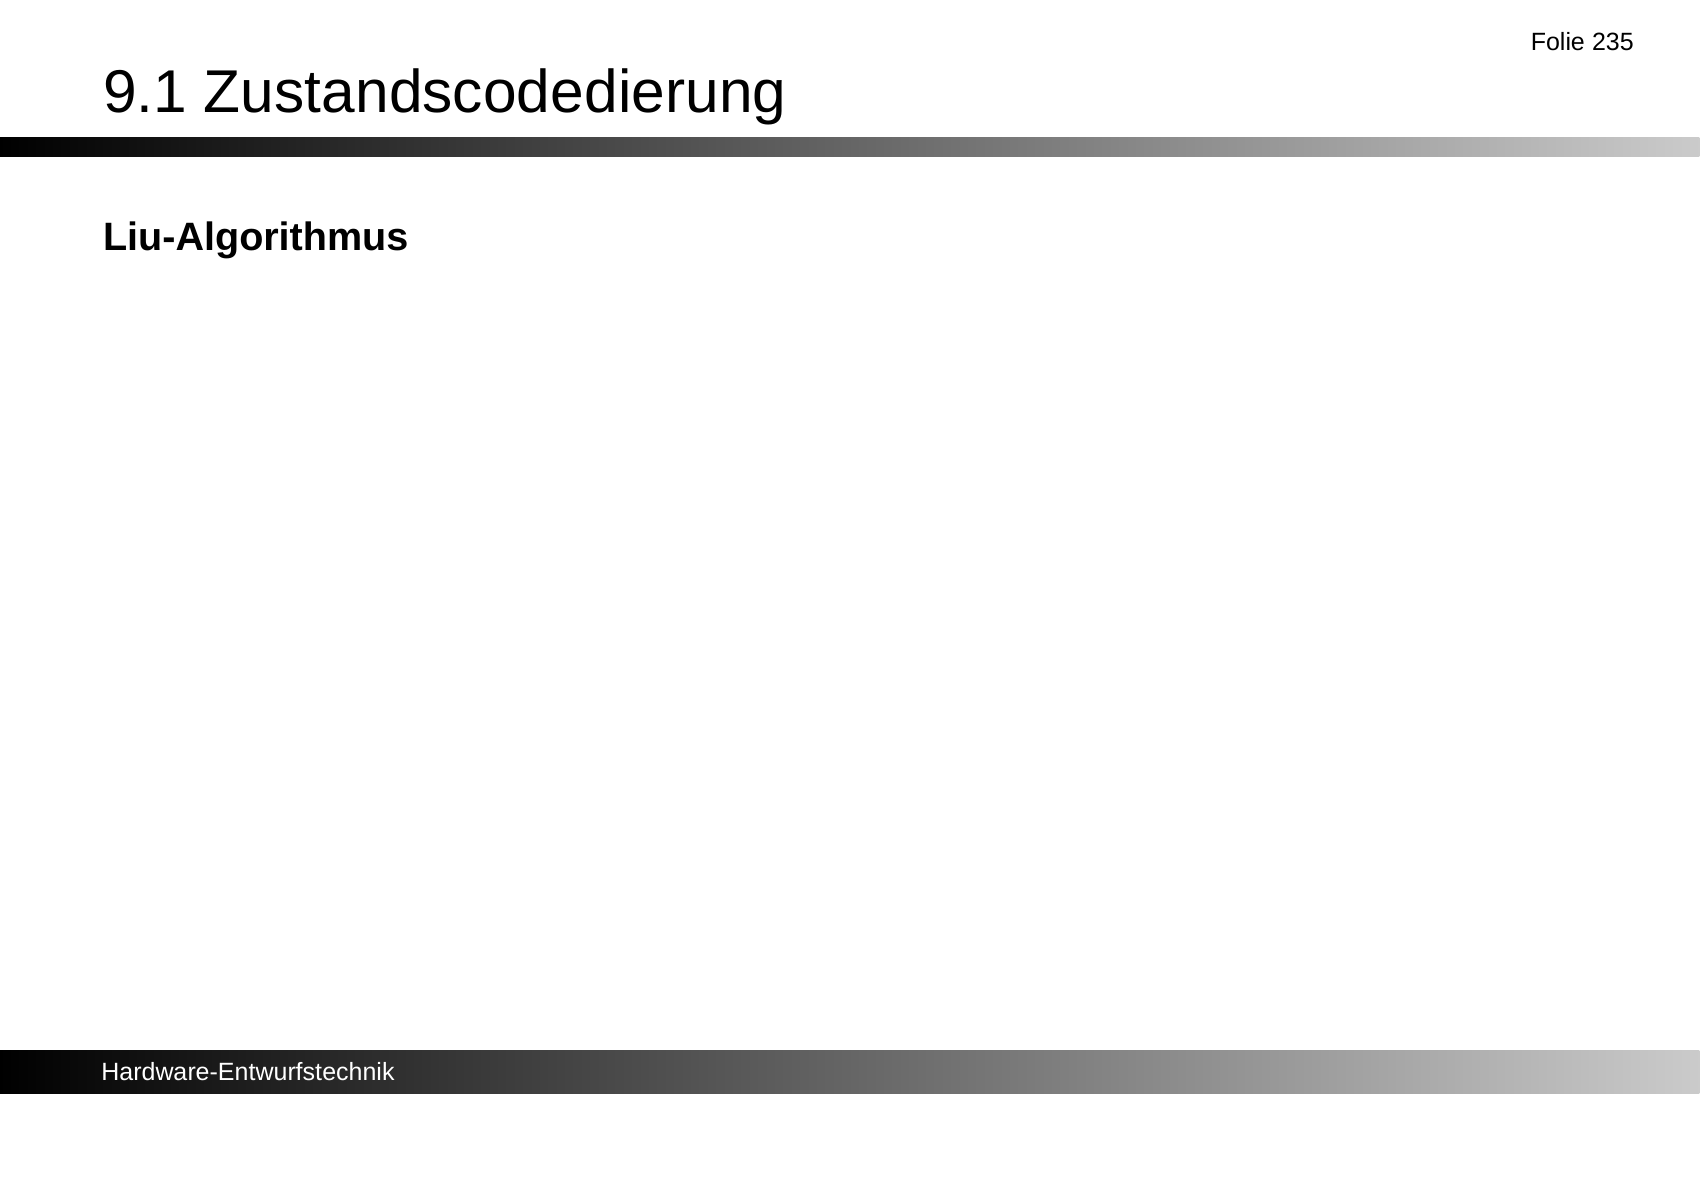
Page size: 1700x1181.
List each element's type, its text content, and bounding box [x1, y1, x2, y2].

list Liu-Algorithmus [87, 202, 1613, 1022]
title 9.1 Zustandscodedierung [87, 36, 1421, 142]
